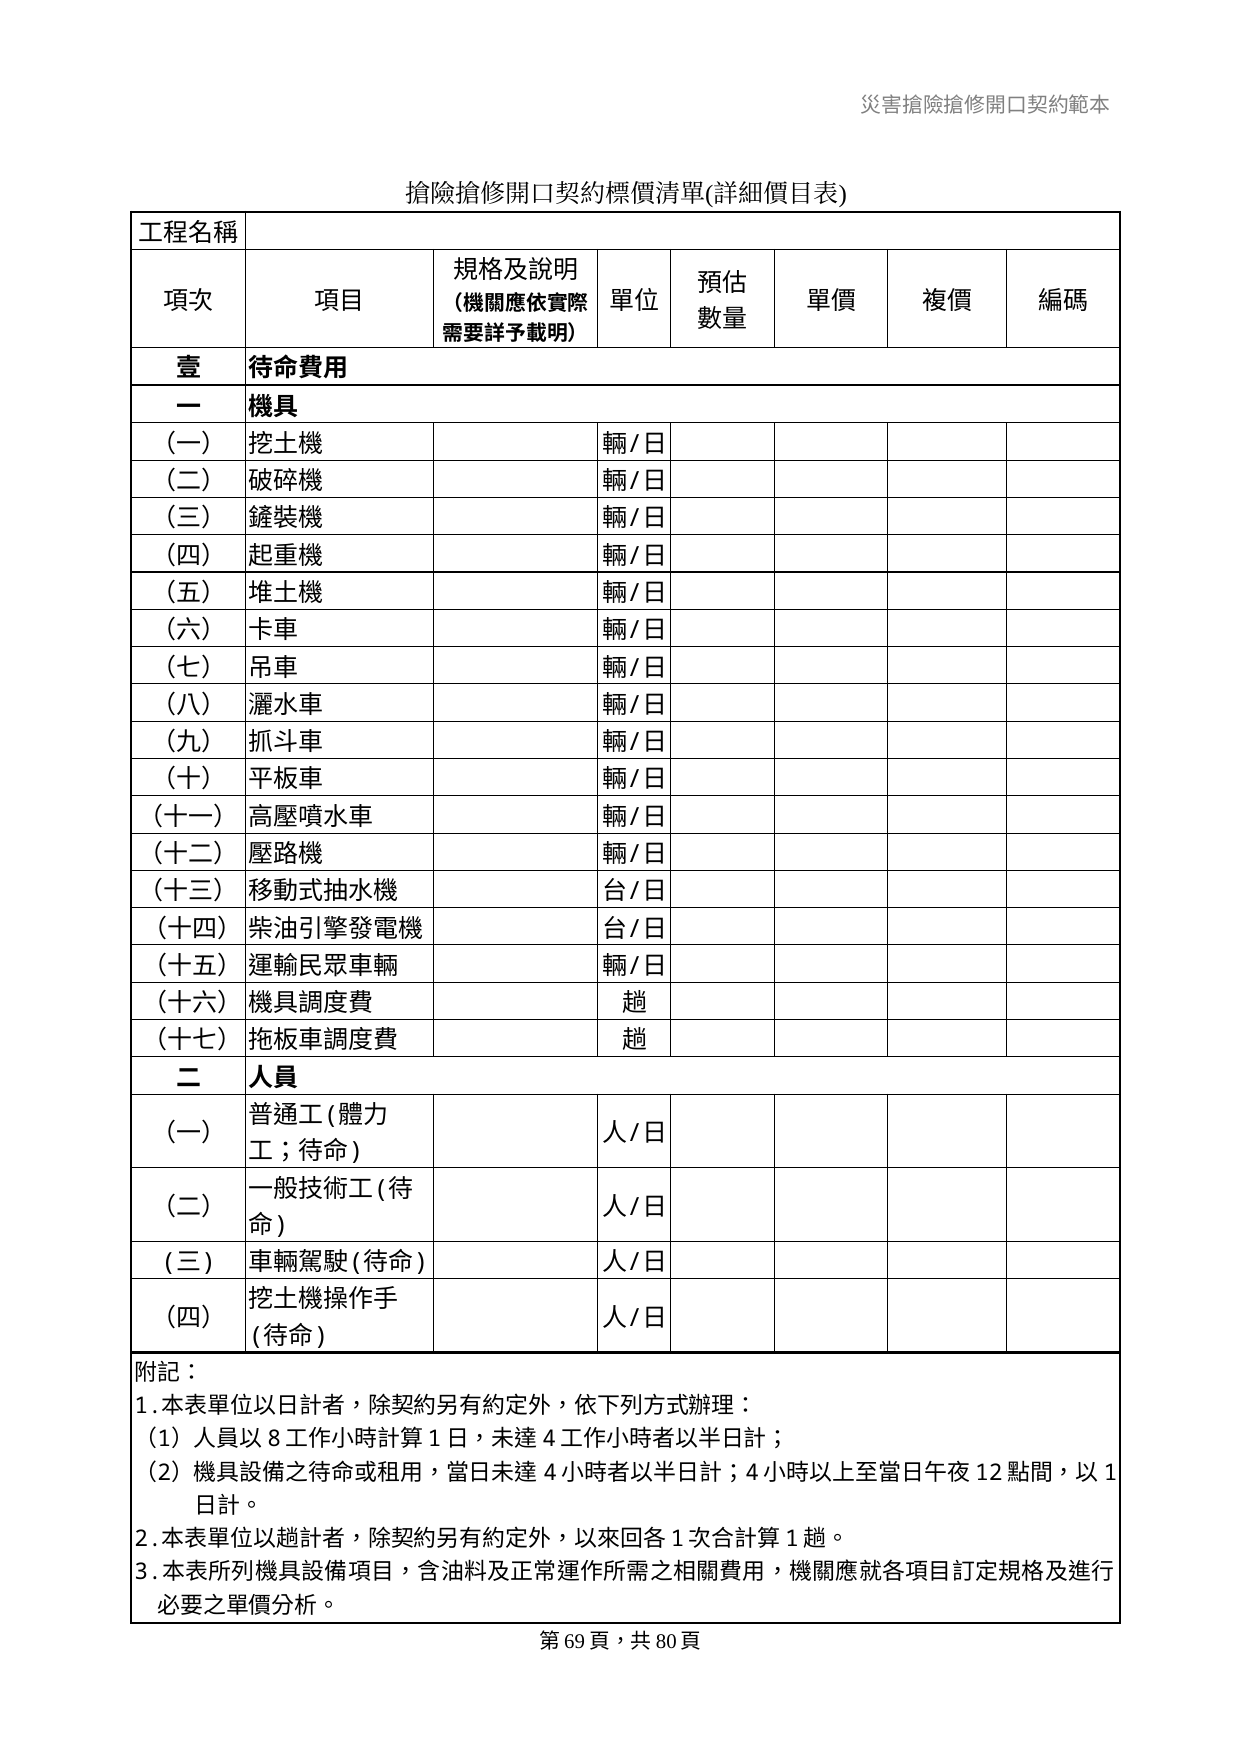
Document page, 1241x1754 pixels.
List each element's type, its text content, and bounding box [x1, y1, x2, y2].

table_cell [775, 684, 887, 721]
table_cell 堆土機 [246, 573, 433, 609]
table_cell [1006, 386, 1119, 422]
table_cell 二 [132, 1057, 245, 1093]
table_cell [671, 684, 774, 721]
table_cell [888, 945, 1006, 982]
table_cell [888, 610, 1006, 646]
table_cell 台/日 [598, 908, 670, 944]
table_cell 趟 [598, 983, 670, 1019]
table_cell [775, 1020, 887, 1056]
table_cell [1007, 647, 1119, 683]
table_cell [1007, 1279, 1119, 1351]
table_cell [888, 834, 1006, 870]
table_cell [433, 386, 598, 422]
table_cell [775, 386, 888, 422]
table_cell [1007, 423, 1119, 459]
table_cell [671, 722, 774, 758]
table_cell （九） [132, 722, 245, 758]
table_cell [671, 461, 774, 497]
table_header 搶險搶修開口契約標價清單(詳細價目表) [131, 177, 1120, 211]
table_cell 複價 [888, 250, 1006, 347]
table_cell [1007, 684, 1119, 721]
table_cell [434, 1020, 597, 1056]
table_cell [1007, 945, 1119, 982]
table_cell 普通工(體力工；待命) [246, 1095, 433, 1167]
table_cell [775, 796, 887, 832]
table_cell [775, 722, 887, 758]
table_cell [671, 1095, 774, 1167]
table_cell [775, 1242, 887, 1278]
table_cell [888, 759, 1006, 795]
table_cell [434, 1095, 597, 1167]
table_cell [775, 908, 887, 944]
table_cell （十六） [132, 983, 245, 1019]
table_cell [888, 908, 1006, 944]
table_cell （十四） [132, 908, 245, 944]
table_cell [1007, 871, 1119, 907]
table_cell 輛/日 [598, 684, 670, 721]
table_cell [1007, 908, 1119, 944]
table_cell 輛/日 [598, 423, 670, 459]
table_cell 運輸民眾車輛 [246, 945, 433, 982]
table_cell 人/日 [598, 1095, 670, 1167]
table_cell 項目 [246, 250, 433, 347]
table_cell （十三） [132, 871, 245, 907]
table_cell [1007, 759, 1119, 795]
table_cell 灑水車 [246, 684, 433, 721]
table_cell [671, 1279, 774, 1351]
table_cell 人/日 [598, 1279, 670, 1351]
table_cell [775, 1279, 887, 1351]
table_cell 人/日 [598, 1242, 670, 1278]
table_cell [1007, 573, 1119, 609]
table_cell 待命費用 [246, 348, 433, 384]
table_cell [1007, 1168, 1119, 1241]
table_cell [775, 945, 887, 982]
table_cell （一） [132, 423, 245, 459]
table_cell [434, 684, 597, 721]
table_cell 輛/日 [598, 498, 670, 534]
table_cell [888, 1095, 1006, 1167]
table_cell 單位 [598, 250, 670, 347]
table_cell 工程名稱 [132, 213, 245, 249]
table_cell 輛/日 [598, 573, 670, 609]
table_cell （十七） [132, 1020, 245, 1056]
table_cell [671, 1168, 774, 1241]
table_cell 平板車 [246, 759, 433, 795]
table_cell 單價 [775, 250, 887, 347]
table_cell [888, 573, 1006, 609]
table_cell 預估數量 [671, 250, 774, 347]
table_cell 機具 [246, 386, 433, 422]
table_cell [775, 759, 887, 795]
table_cell [671, 647, 774, 683]
table_cell 吊車 [246, 647, 433, 683]
table_cell （十二） [132, 834, 245, 870]
table_cell 柴油引擎發電機 [246, 908, 433, 944]
table_cell [888, 461, 1006, 497]
table_cell [434, 759, 597, 795]
table_cell 移動式抽水機 [246, 871, 433, 907]
table_cell [775, 610, 887, 646]
table_cell [775, 423, 887, 459]
table_cell 輛/日 [598, 722, 670, 758]
table_cell 編碼 [1007, 250, 1119, 347]
table_cell [1007, 610, 1119, 646]
table_cell [434, 908, 597, 944]
table_cell 機具調度費 [246, 983, 433, 1019]
table_cell [434, 610, 597, 646]
table_cell [671, 386, 775, 422]
table_cell 輛/日 [598, 945, 670, 982]
table_cell 輛/日 [598, 796, 670, 832]
table_cell [434, 423, 597, 459]
table_cell [888, 535, 1006, 571]
table_cell 一 [132, 386, 245, 422]
table_cell [671, 945, 774, 982]
table_cell [888, 722, 1006, 758]
table_cell [1007, 535, 1119, 571]
table_cell 項次 [132, 250, 245, 347]
table_cell （十五） [132, 945, 245, 982]
table_cell (三) [132, 1242, 245, 1278]
table_cell [1007, 498, 1119, 534]
table_cell 車輛駕駛(待命) [246, 1242, 433, 1278]
table_cell [1007, 834, 1119, 870]
table_cell （二） [132, 1168, 245, 1241]
table_cell 輛/日 [598, 610, 670, 646]
table_cell 壓路機 [246, 834, 433, 870]
table_cell [433, 348, 598, 384]
table_cell [775, 834, 887, 870]
table_cell [434, 796, 597, 832]
table_cell [775, 1095, 887, 1167]
table_cell [598, 348, 671, 384]
table_cell [434, 498, 597, 534]
table_cell （十一） [132, 796, 245, 832]
table_cell [434, 722, 597, 758]
table_cell [671, 423, 774, 459]
table_cell 輛/日 [598, 759, 670, 795]
table_cell [434, 834, 597, 870]
table_cell 輛/日 [598, 647, 670, 683]
table_cell （一） [132, 1095, 245, 1167]
table_cell 人員 [246, 1057, 1119, 1093]
table_cell [775, 647, 887, 683]
table_cell [671, 834, 774, 870]
table_cell [1007, 983, 1119, 1019]
table_cell [671, 871, 774, 907]
table_cell [671, 610, 774, 646]
table_cell （三） [132, 498, 245, 534]
table_cell [671, 348, 1119, 384]
table_cell 輛/日 [598, 535, 670, 571]
table_cell [434, 1168, 597, 1241]
table_cell [671, 796, 774, 832]
table_cell [671, 535, 774, 571]
table_cell [1007, 722, 1119, 758]
table_cell 壹 [132, 348, 245, 384]
table_cell [434, 983, 597, 1019]
table_cell 一般技術工(待命) [246, 1168, 433, 1241]
table_cell [888, 498, 1006, 534]
table_cell [671, 498, 774, 534]
table_cell [434, 461, 597, 497]
table_cell 規格及說明 （機關應依實際需要詳予載明） [434, 250, 597, 347]
table_cell [1007, 796, 1119, 832]
table_cell [671, 573, 774, 609]
table_cell [671, 908, 774, 944]
table_cell [671, 759, 774, 795]
table_cell 卡車 [246, 610, 433, 646]
table_cell [775, 871, 887, 907]
table_cell （四） [132, 1279, 245, 1351]
table_cell （二） [132, 461, 245, 497]
table_cell [434, 945, 597, 982]
table_cell [775, 535, 887, 571]
table_cell [1007, 1020, 1119, 1056]
table_cell 起重機 [246, 535, 433, 571]
table_cell [888, 1168, 1006, 1241]
table_cell [434, 871, 597, 907]
table_cell [1007, 1095, 1119, 1167]
table_cell （七） [132, 647, 245, 683]
table_cell 抓斗車 [246, 722, 433, 758]
table_cell [888, 1020, 1006, 1056]
table_cell 拖板車調度費 [246, 1020, 433, 1056]
table_cell [434, 573, 597, 609]
table_cell [888, 983, 1006, 1019]
table_cell [775, 461, 887, 497]
table_cell 破碎機 [246, 461, 433, 497]
table_cell [888, 1242, 1006, 1278]
table_cell 趟 [598, 1020, 670, 1056]
table_cell 人/日 [598, 1168, 670, 1241]
table_cell [671, 983, 774, 1019]
table_cell [775, 1168, 887, 1241]
table_cell [671, 1020, 774, 1056]
table_cell [888, 684, 1006, 721]
table_cell 高壓噴水車 [246, 796, 433, 832]
table_cell [434, 535, 597, 571]
table_cell [888, 386, 1006, 422]
table_cell [888, 871, 1006, 907]
table_cell [888, 423, 1006, 459]
table_cell 挖土機 [246, 423, 433, 459]
table_cell [434, 647, 597, 683]
table_cell [888, 1279, 1006, 1351]
table_cell [775, 983, 887, 1019]
table_cell [775, 573, 887, 609]
table_cell （十） [132, 759, 245, 795]
table_cell 輛/日 [598, 461, 670, 497]
table_cell [888, 647, 1006, 683]
table_cell [598, 386, 671, 422]
table_cell [1007, 1242, 1119, 1278]
table_cell 附記： 1.本表單位以日計者，除契約另有約定外，依下列方式辦理： （1）人員以8工作小時計算1日，未達4工作小時者以半日計； （2）機具設備之待命或租用，當日未達4小時者以半日計；4小時以上至當日午夜12點間，以1日計。 2.本表單位以趟計者，除契約另有約定外，以來回各1次合計算1趟。 3.本表所列機具設備項目，含油料及正常運作所需之相關費用，機關應就各項目訂定規格及進行必要之單價分析。 [132, 1354, 1119, 1622]
table_cell 挖土機操作手(待命) [246, 1279, 433, 1351]
table_cell （五） [132, 573, 245, 609]
table_cell [246, 213, 1119, 249]
table_cell [671, 1242, 774, 1278]
table_cell [434, 1279, 597, 1351]
table_cell （八） [132, 684, 245, 721]
table_cell （六） [132, 610, 245, 646]
table_cell [1007, 461, 1119, 497]
table_cell 鏟裝機 [246, 498, 433, 534]
table_cell [888, 796, 1006, 832]
table_cell （四） [132, 535, 245, 571]
table_cell [434, 1242, 597, 1278]
table_cell [775, 498, 887, 534]
table_cell 台/日 [598, 871, 670, 907]
table_cell 輛/日 [598, 834, 670, 870]
